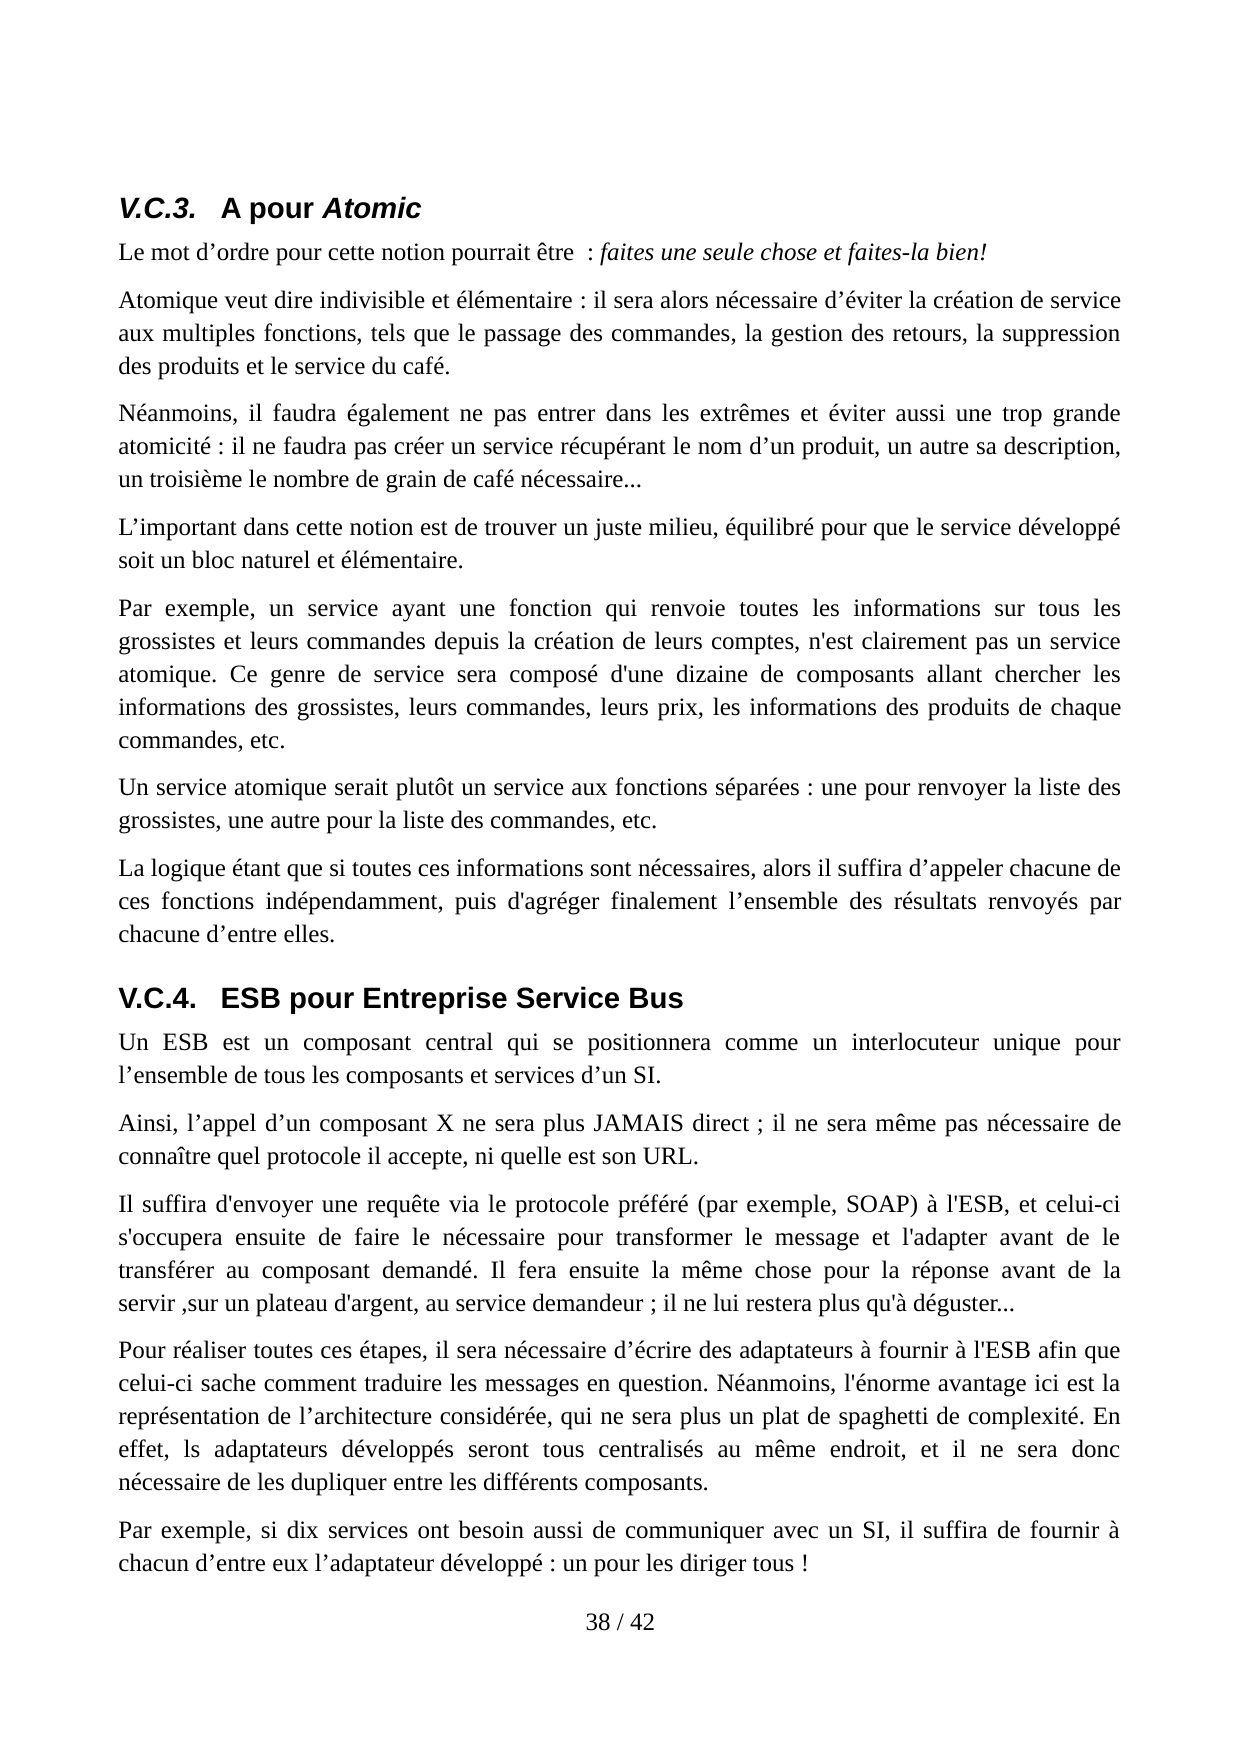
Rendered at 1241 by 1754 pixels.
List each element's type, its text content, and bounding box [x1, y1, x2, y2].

text L’important dans cette notion est de trouver un juste milieu, équilibré pour que le service développé soit un bloc naturel et élémentaire. [118, 512, 1122, 574]
text La logique étant que si toutes ces informations sont nécessaires, alors il suffira d’appeler chacune de ces fonctions indépendamment, puis d'agréger finalement l’ensemble des résultats renvoyés par chacune d’entre elles. [118, 853, 1122, 948]
text Néanmoins, il faudra également ne pas entrer dans les extrêmes et éviter aussi une trop grande atomicité : il ne faudra pas créer un service récupérant le nom d’un produit, un autre sa description, un troisième le nombre de grain de café nécessaire... [118, 398, 1122, 493]
text Ainsi, l’appel d’un composant X ne sera plus JAMAIS direct ; il ne sera même pas nécessaire de connaître quel protocole il accepte, ni quelle est son URL. [118, 1108, 1122, 1170]
text Le mot d’ordre pour cette notion pourrait être : faites une seule chose et faites-la bien! [118, 237, 1122, 266]
text Un ESB est un composant central qui se positionnera comme un interlocuteur unique pour l’ensemble de tous les composants et services d’un SI. [118, 1027, 1122, 1089]
text Un service atomique serait plutôt un service aux fonctions séparées : une pour renvoyer la liste des grossistes, une autre pour la liste des commandes, etc. [118, 772, 1122, 834]
text Pour réaliser toutes ces étapes, il sera nécessaire d’écrire des adaptateurs à fournir à l'ESB afin que celui-ci sache comment traduire les messages en question. Néanmoins, l'énorme avantage ici est la représentation de l’architecture considérée, qui ne sera plus un plat de spaghetti de complexité. En effet, ls adaptateurs développés seront tous centralisés au même endroit, et il ne sera donc nécessaire de les dupliquer entre les différents composants. [118, 1335, 1122, 1496]
text Par exemple, un service ayant une fonction qui renvoie toutes les informations sur tous les grossistes et leurs commandes depuis la création de leurs comptes, n'est clairement pas un service atomique. Ce genre de service sera composé d'une dizaine de composants allant chercher les informations des grossistes, leurs commandes, leurs prix, les informations des produits de chaque commandes, etc. [118, 593, 1122, 753]
text Il suffira d'envoyer une requête via le protocole préféré (par exemple, SOAP) à l'ESB, et celui-ci s'occupera ensuite de faire le nécessaire pour transformer le message et l'adapter avant de le transférer au composant demandé. Il fera ensuite la même chose pour la réponse avant de la servir ,sur un plateau d'argent, au service demandeur ; il ne lui restera plus qu'à déguster... [118, 1189, 1122, 1317]
text Par exemple, si dix services ont besoin aussi de communiquer avec un SI, il suffira de fournir à chacun d’entre eux l’adaptateur développé : un pour les diriger tous ! [118, 1515, 1122, 1577]
text Atomique veut dire indivisible et élémentaire : il sera alors nécessaire d’éviter la création de service aux multiples fonctions, tels que le passage des commandes, la gestion des retours, la suppression des produits et le service du café. [118, 285, 1122, 379]
subtitle ESB pour Entreprise Service Bus [118, 981, 1122, 1015]
subtitle A pour Atomic [118, 191, 1122, 225]
